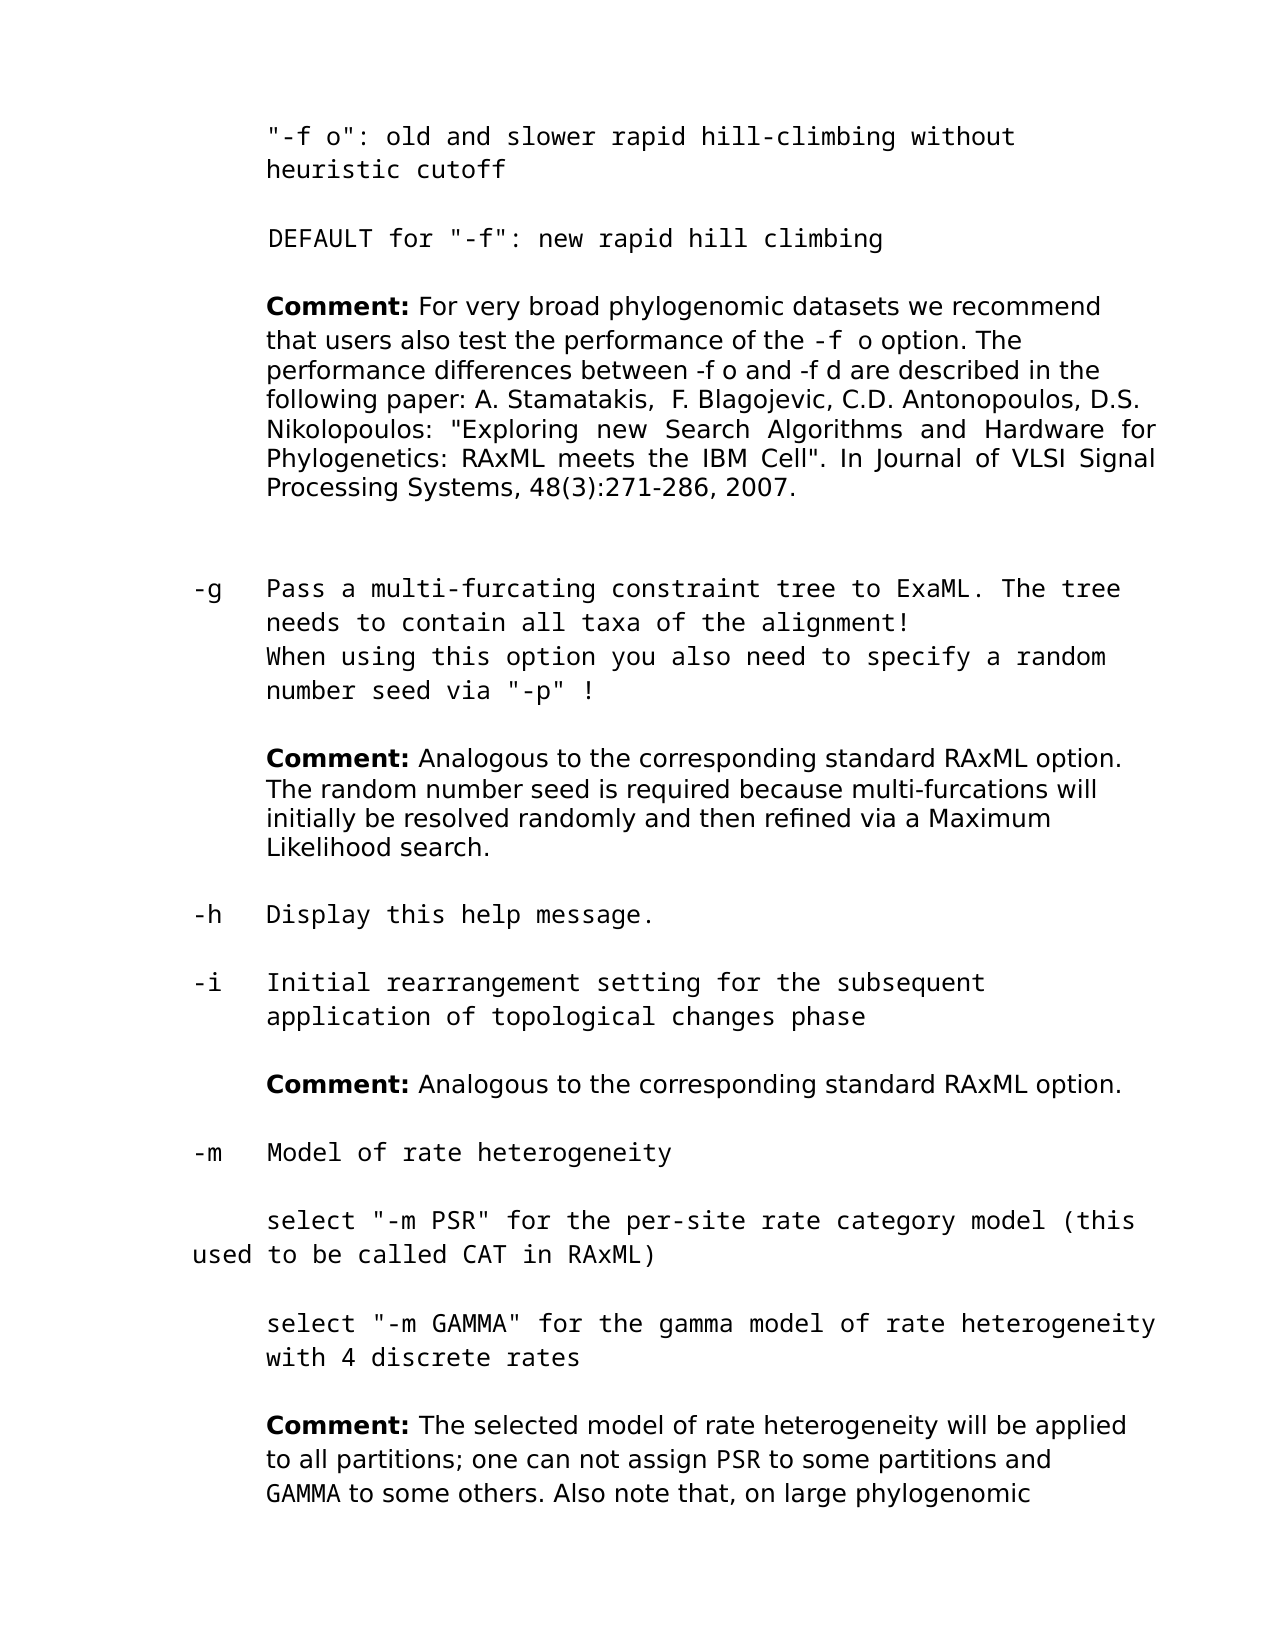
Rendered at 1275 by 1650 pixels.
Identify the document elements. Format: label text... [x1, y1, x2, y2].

text -h Display this help message. [118, 896, 1157, 931]
text When using this option you also need to specify a random number seed via "-p" ! [118, 639, 1157, 707]
text select "-m GAMMA" for the gamma model of rate heterogeneity with 4 discrete rates [118, 1305, 1157, 1373]
text Comment: Analogous to the corresponding standard RAxML option. The random number seed is required because multi-furcations will initially be resolved randomly and then refined via a Maximum Likelihood search. [118, 741, 1157, 862]
text select "-m PSR" for the per-site rate category model (this used to be called CAT in RAxML) [118, 1203, 1157, 1271]
text Comment: For very broad phylogenomic datasets we recommend that users also test the performance of the -f o option. The performance differences between -f o and -f d are described in the following paper: A. Stamatakis, F. Blagojevic, C.D. Antonopoulos, D.S. [118, 288, 1157, 415]
text DEFAULT for "-f": new rapid hill climbing [118, 220, 1157, 254]
text Comment: Analogous to the corresponding standard RAxML option. [118, 1067, 1157, 1101]
text Comment: The selected model of rate heterogeneity will be applied to all partitions; one can not assign PSR to some partitions and GAMMA to some others. Also note that, on large phylogenomic [118, 1407, 1157, 1509]
text -g Pass a multi-furcating constraint tree to ExaML. The tree needs to contain all taxa of the alignment! [118, 571, 1157, 639]
text -i Initial rearrangement setting for the subsequent application of topological changes phase [118, 964, 1157, 1033]
text -m Model of rate heterogeneity [118, 1135, 1157, 1169]
text "-f o": old and slower rapid hill-climbing without heuristic cutoff [118, 118, 1157, 186]
text Nikolopoulos: "Exploring new Search Algorithms and Hardware for Phylogenetics: RAxML meets the IBM Cell". In Journal of VLSI Signal Processing Systems, 48(3):271-286, 2007. [266, 415, 1157, 502]
